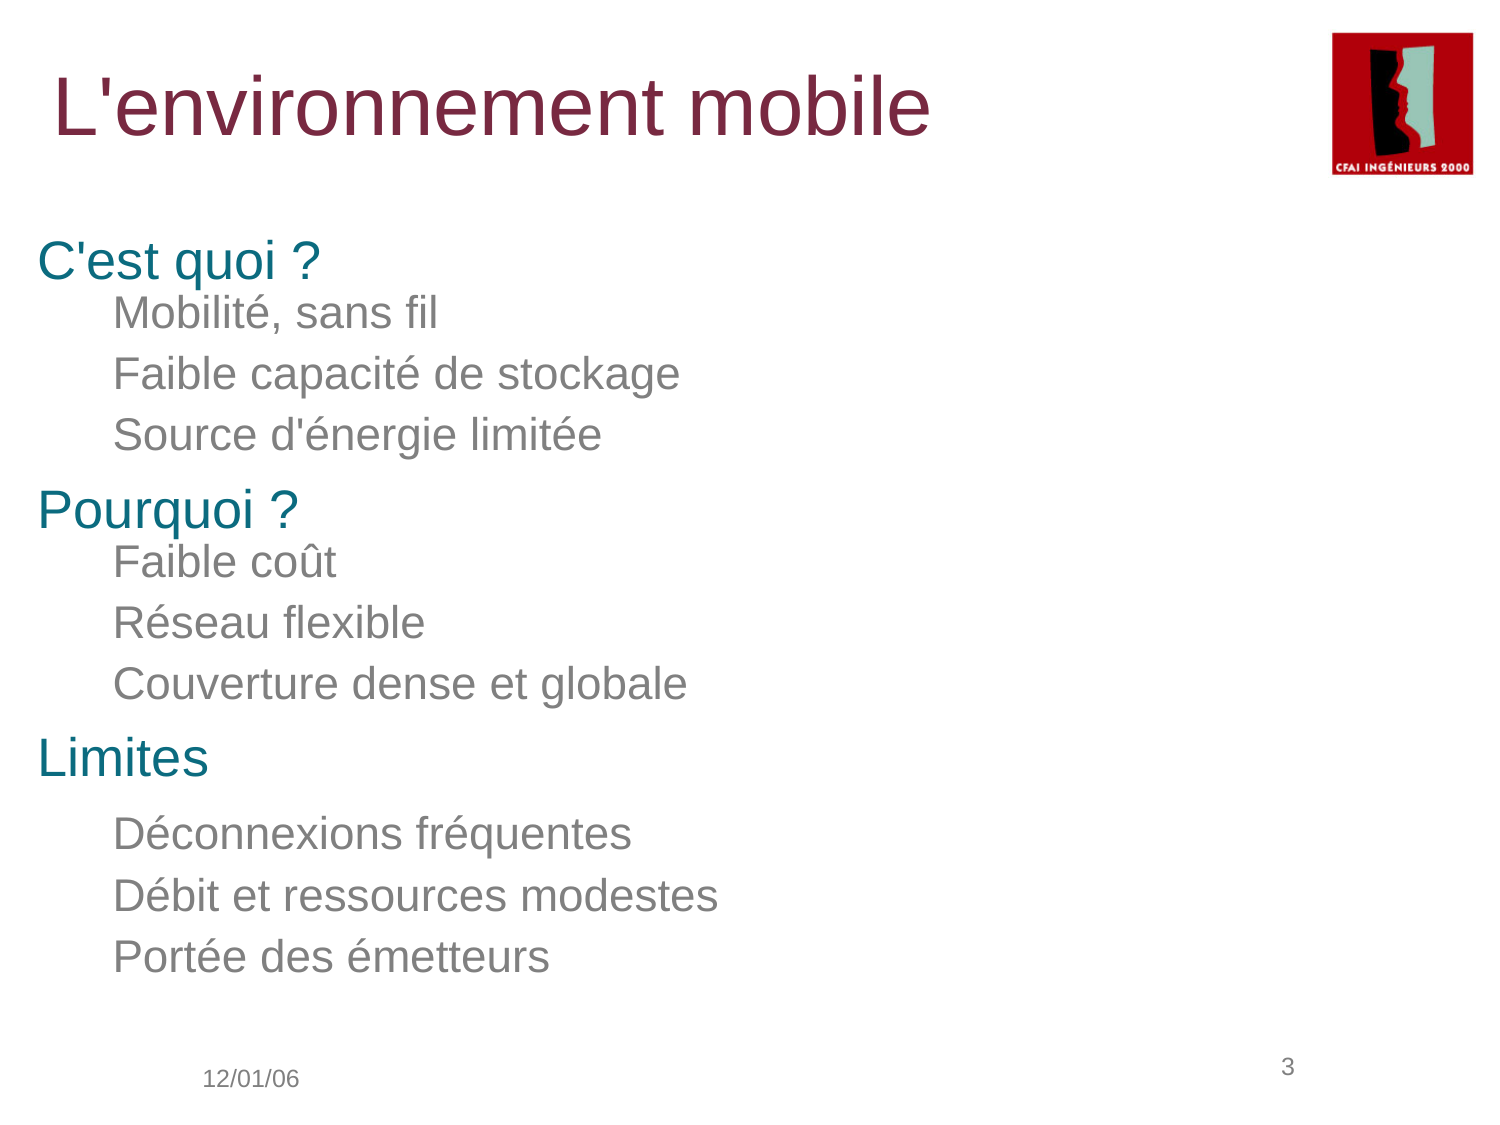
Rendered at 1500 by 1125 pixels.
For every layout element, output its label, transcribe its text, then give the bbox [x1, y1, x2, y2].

picture [1328, 29, 1477, 178]
list C'est quoi ? Mobilité, sans fil Faible capacité de stockage Source d'énergie limitée Pourquoi ? Faible coût Réseau flexible Couverture dense et globale Limites Déconnexions fréquentes Débit et ressources modestes Portée des émetteurs [37, 237, 1463, 985]
title L'environnement mobile [37, 58, 1326, 167]
